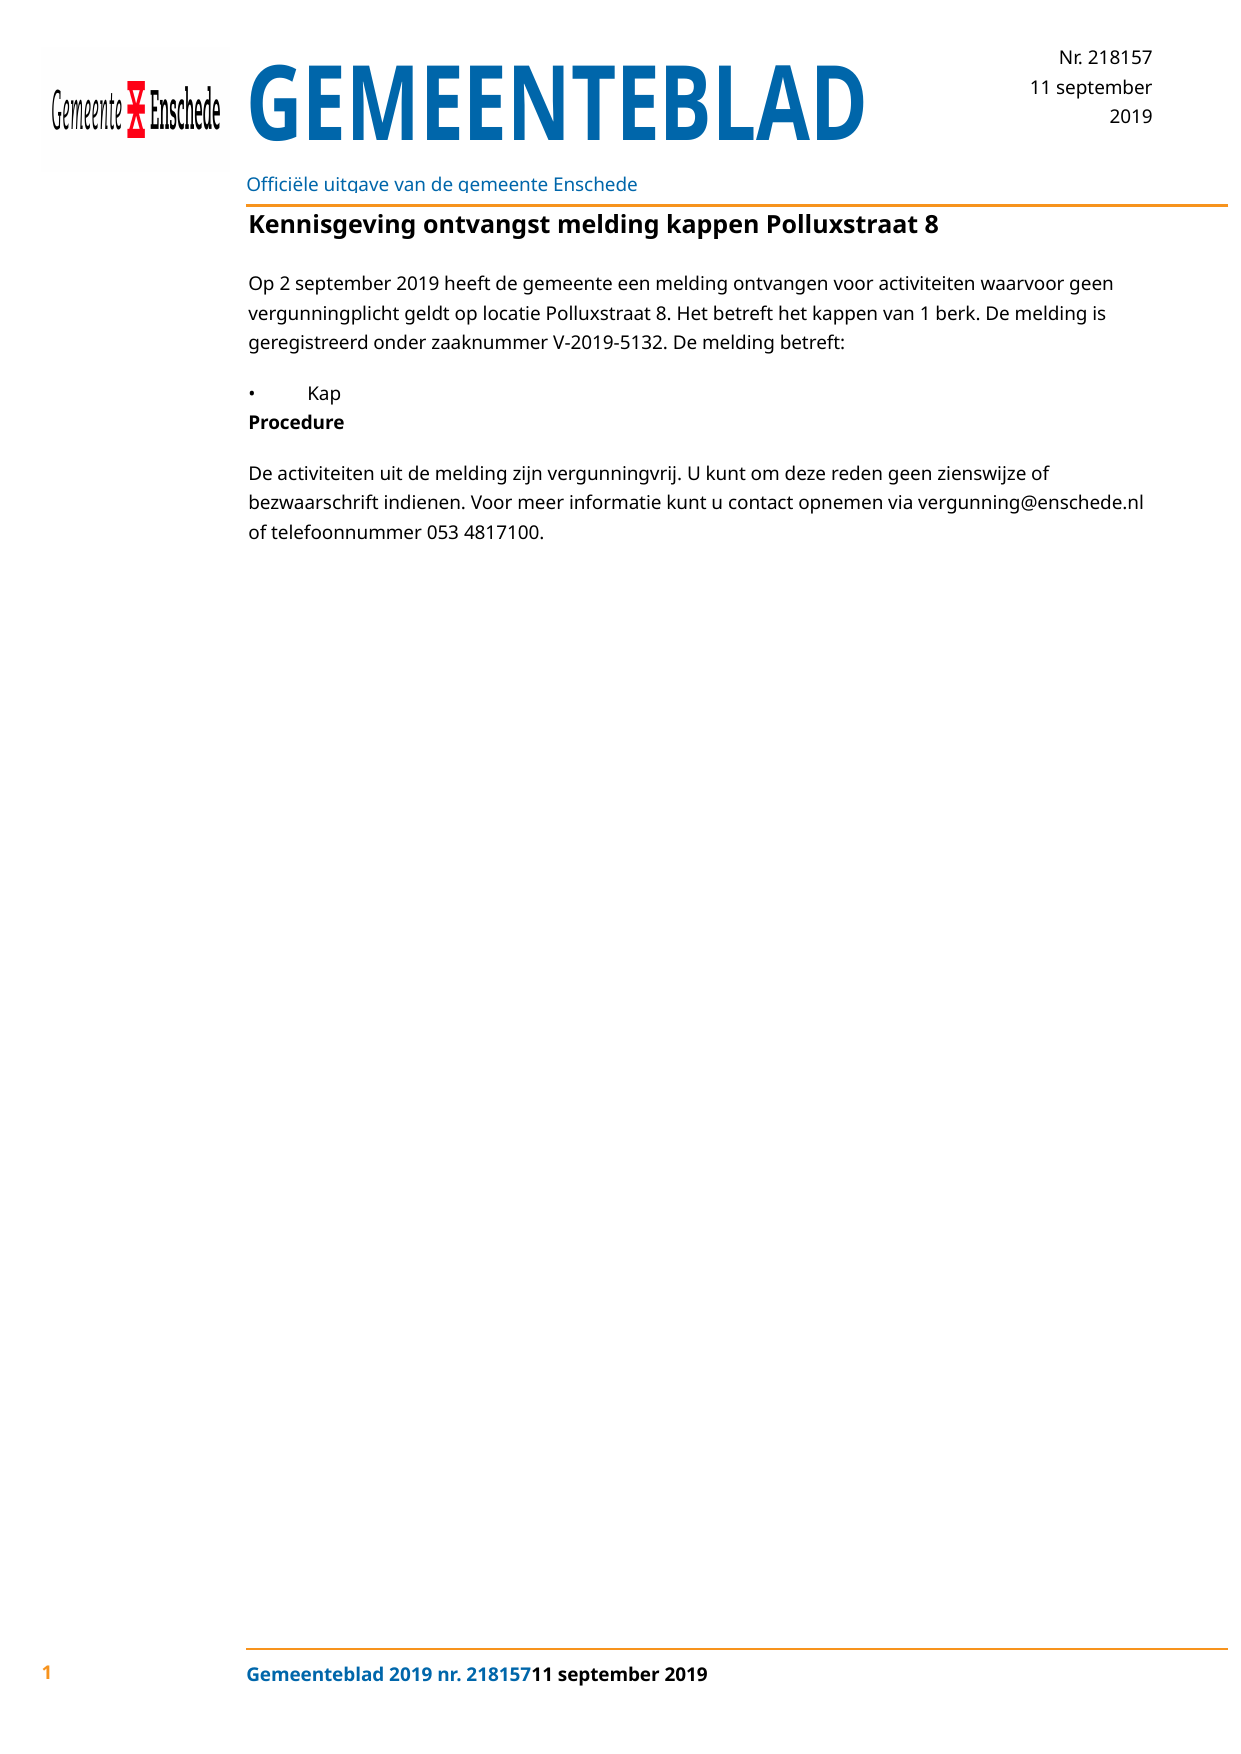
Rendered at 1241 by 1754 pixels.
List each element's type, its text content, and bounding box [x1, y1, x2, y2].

picture [41, 47, 231, 172]
list Kap [248, 380, 1152, 406]
text Op 2 september 2019 heeft de gemeente een melding ontvangen voor activiteiten waarvoor geen vergunningplicht geldt op locatie Polluxstraat 8. Het betreft het kappen van 1 berk. De melding is geregistreerd onder zaaknummer V-2019-5132. De melding betreft: [248, 270, 1152, 355]
text De activiteiten uit de melding zijn vergunningvrij. U kunt om deze reden geen zienswijze of bezwaarschrift indienen. Voor meer informatie kunt u contact opnemen via vergunning@enschede.nl of telefoonnummer 053 4817100. [248, 460, 1152, 545]
text Procedure [248, 409, 1152, 435]
text Kennisgeving ontvangst melding kappen Polluxstraat 8 [248, 207, 1152, 241]
